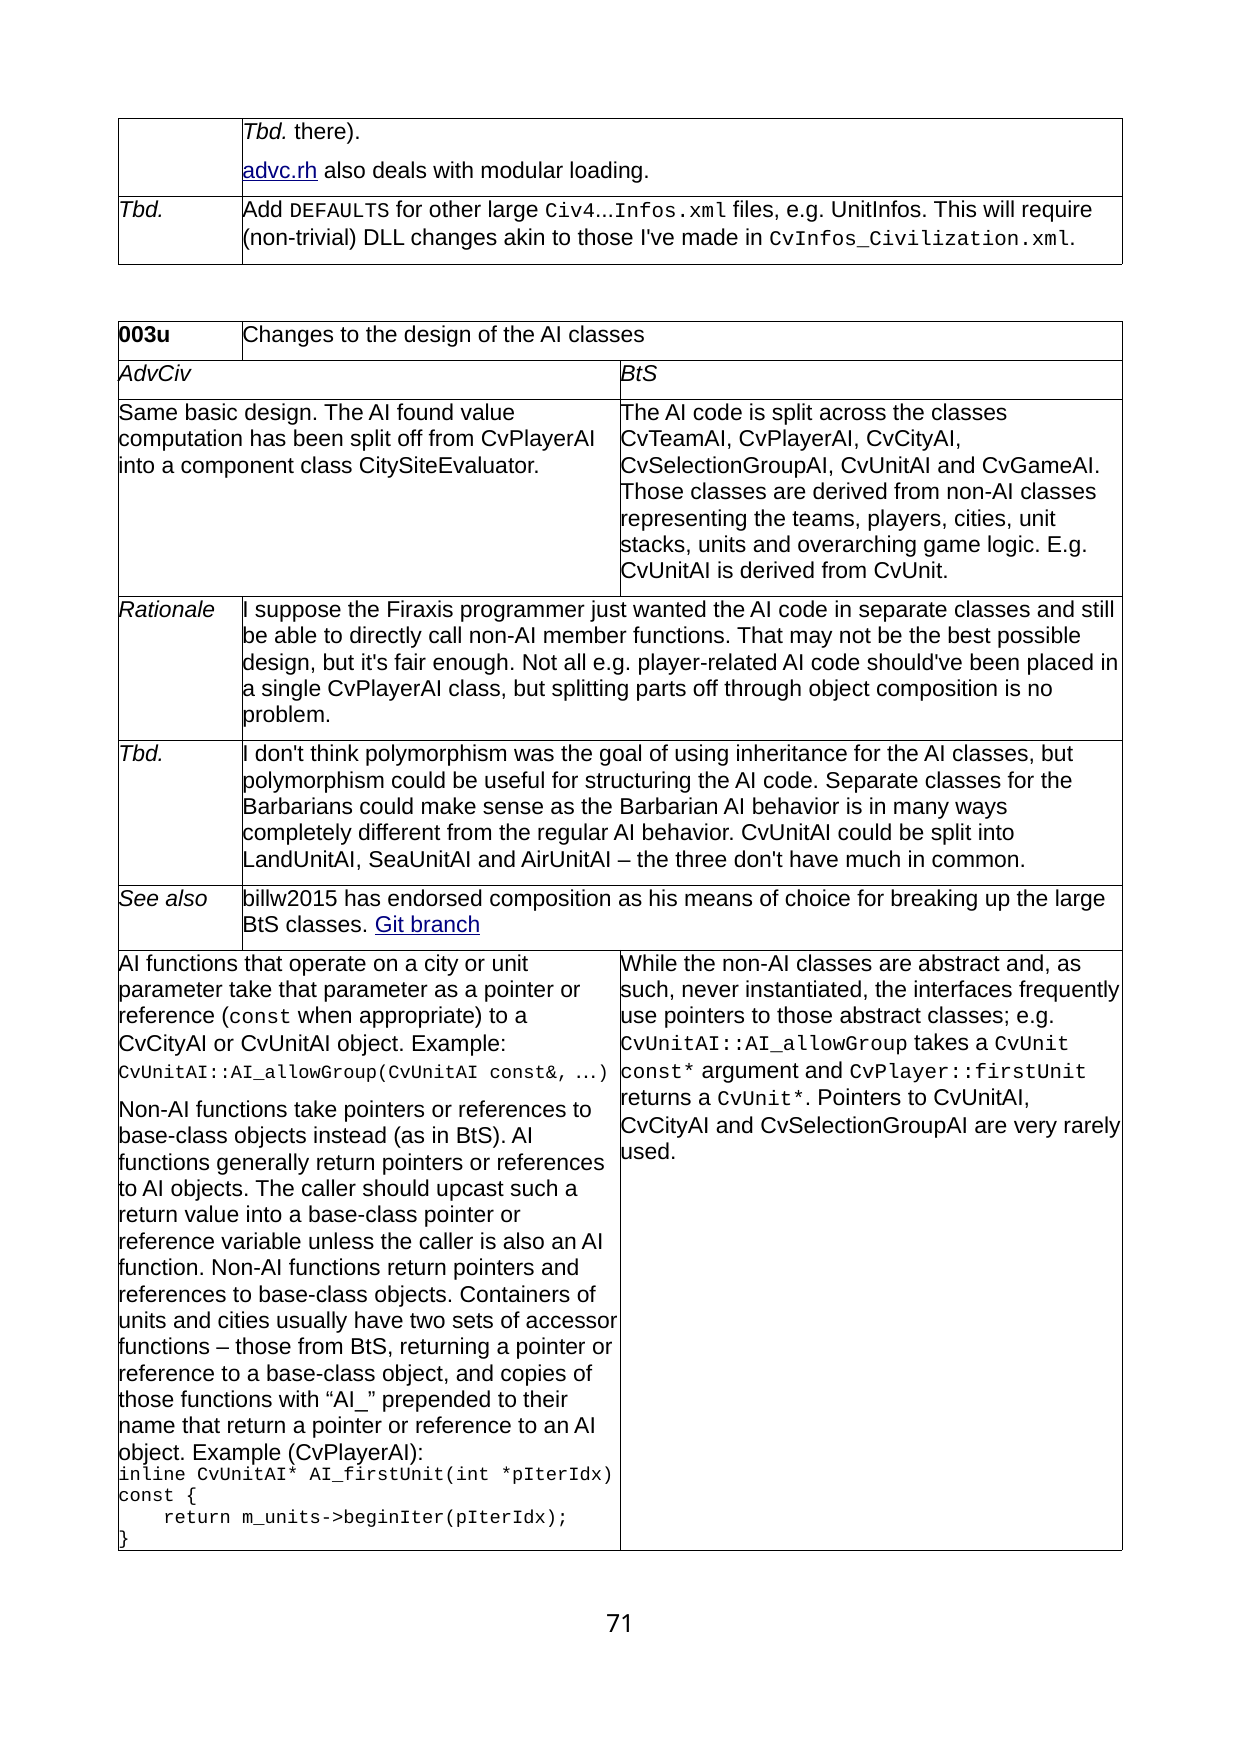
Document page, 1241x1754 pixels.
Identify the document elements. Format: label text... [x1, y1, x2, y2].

table_header Changes to the design of the AI classes [243, 322, 1122, 360]
table_cell Add DEFAULTS for other large Civ4...Infos.xml files, e.g. UnitInfos. This will require (non-trivial) DLL changes akin to those I've made in CvInfos_Civilization.xml. [243, 197, 1122, 264]
table_cell [119, 119, 242, 196]
table_cell The AI code is split across the classes CvTeamAI, CvPlayerAI, CvCityAI, CvSelectionGroupAI, CvUnitAI and CvGameAI. Those classes are derived from non-AI classes representing the teams, players, cities, unit stacks, units and overarching game logic. E.g. CvUnitAI is derived from CvUnit. [621, 400, 1122, 596]
table_cell billw2015 has endorsed composition as his means of choice for breaking up the large BtS classes. Git branch [243, 886, 1122, 950]
table_cell See also [119, 886, 242, 950]
table_cell I suppose the Firaxis programmer just wanted the AI code in separate classes and still be able to directly call non-AI member functions. That may not be the best possible design, but it's fair enough. Not all e.g. player-related AI code should've been placed in a single CvPlayerAI class, but splitting parts off through object composition is no problem. [243, 597, 1122, 740]
table_cell AI functions that operate on a city or unit parameter take that parameter as a pointer or reference (const when appropriate) to a CvCityAI or CvUnitAI object. Example: CvUnitAI::AI_allowGroup(CvUnitAI const&, …) Non-AI functions take pointers or references to base-class objects instead (as in BtS). AI functions generally return pointers or references to AI objects. The caller should upcast such a return value into a base-class pointer or reference variable unless the caller is also an AI function. Non-AI functions return pointers and references to base-class objects. Containers of units and cities usually have two sets of accessor functions – those from BtS, returning a pointer or reference to a base-class object, and copies of those functions with “AI_” prepended to their name that return a pointer or reference to an AI object. Example (CvPlayerAI): inline CvUnitAI* AI_firstUnit(int *pIterIdx) const { return m_units->beginIter(pIterIdx); } [119, 951, 620, 1550]
table_cell Tbd. [119, 741, 242, 884]
table_cell Tbd. [119, 197, 242, 264]
table_cell BtS [621, 361, 1122, 399]
table_cell I don't think polymorphism was the goal of using inheritance for the AI classes, but polymorphism could be useful for structuring the AI code. Separate classes for the Barbarians could make sense as the Barbarian AI behavior is in many ways completely different from the regular AI behavior. CvUnitAI could be split into LandUnitAI, SeaUnitAI and AirUnitAI – the three don't have much in common. [243, 741, 1122, 884]
table_cell AdvCiv [119, 361, 620, 399]
table_header 003u [119, 322, 242, 360]
table_cell Tbd. there). advc.rh also deals with modular loading. [243, 119, 1122, 196]
table_cell While the non-AI classes are abstract and, as such, never instantiated, the interfaces frequently use pointers to those abstract classes; e.g. CvUnitAI::AI_allowGroup takes a CvUnit const* argument and CvPlayer::firstUnit returns a CvUnit*. Pointers to CvUnitAI, CvCityAI and CvSelectionGroupAI are very rarely used. [621, 951, 1122, 1550]
table_cell Rationale [119, 597, 242, 740]
table_cell Same basic design. The AI found value computation has been split off from CvPlayerAI into a component class CitySiteEvaluator. [119, 400, 620, 596]
